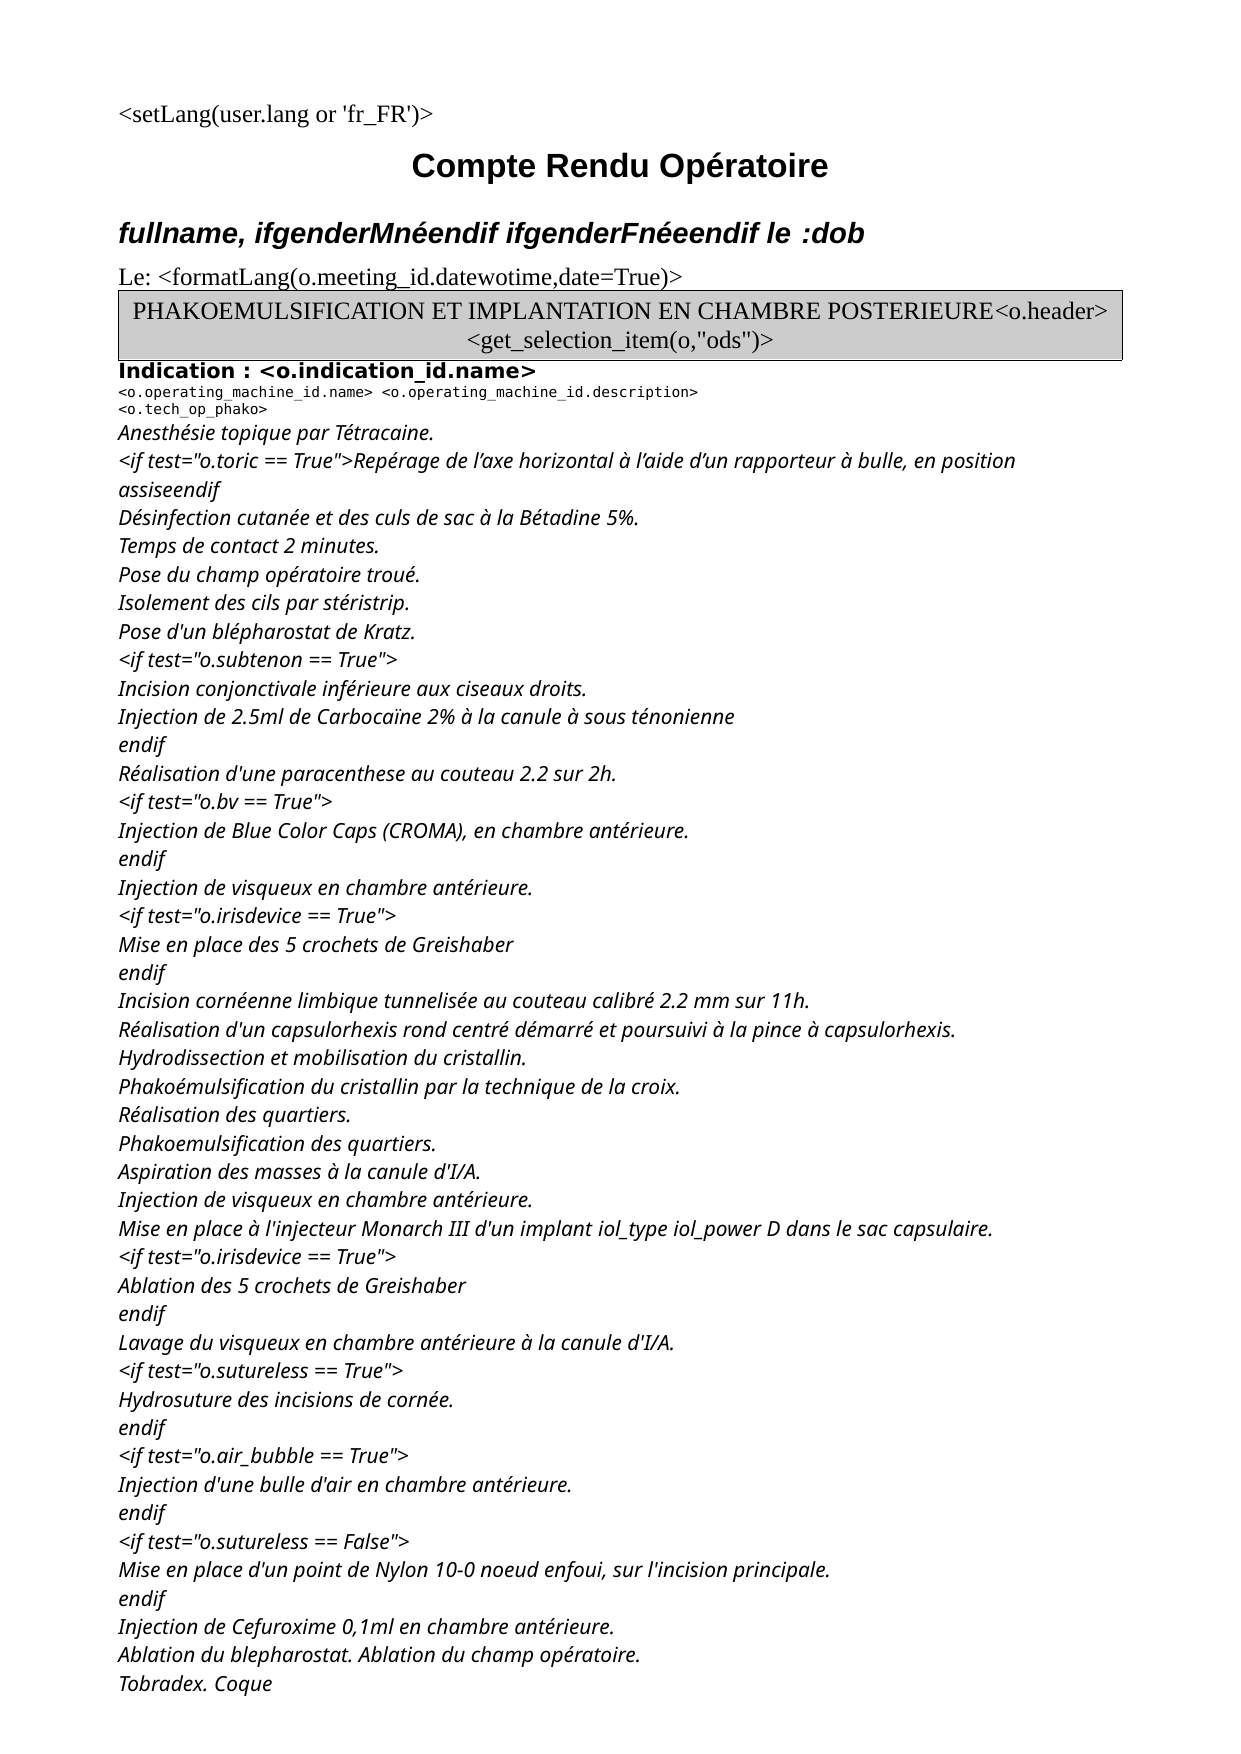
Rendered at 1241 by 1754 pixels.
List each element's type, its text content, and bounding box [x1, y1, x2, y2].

text Temps de contact 2 minutes. [118, 532, 1122, 560]
table_header PHAKOEMULSIFICATION ET IMPLANTATION EN CHAMBRE POSTERIEURE<o.header> <get_selection_item(o,"ods")> [119, 291, 1122, 359]
text Phakoemulsification des quartiers. [118, 1129, 1122, 1157]
text Phakoémulsification du cristallin par la technique de la croix. [118, 1072, 1122, 1100]
text Ablation du blepharostat. Ablation du champ opératoire. [118, 1641, 1122, 1669]
text Aspiration des masses à la canule d'I/A. [118, 1157, 1122, 1186]
text Pose d'un blépharostat de Kratz. [118, 617, 1122, 645]
text endif [118, 1413, 1122, 1442]
subtitle Compte Rendu Opératoire [118, 146, 1122, 185]
subtitle fullname, ifgenderMnéendif ifgenderFnéeendif le :dob [118, 216, 1122, 249]
text Anesthésie topique par Tétracaine. [118, 418, 1122, 446]
text <if test="o.toric == True">Repérage de l’axe horizontal à l’aide d’un rapporteur à bulle, en position assiseendif [118, 446, 1122, 503]
text <if test="o.bv == True"> [118, 787, 1122, 816]
text Ablation des 5 crochets de Greishaber [118, 1271, 1122, 1299]
text endif [118, 844, 1122, 873]
text Lavage du visqueux en chambre antérieure à la canule d'I/A. [118, 1328, 1122, 1356]
text <o.tech_op_phako> [118, 401, 1122, 418]
text <if test="o.sutureless == True"> [118, 1356, 1122, 1385]
text <setLang(user.lang or 'fr_FR')> [118, 99, 1122, 128]
text endif [118, 1584, 1122, 1612]
text Mise en place des 5 crochets de Greishaber [118, 930, 1122, 958]
text Isolement des cils par stéristrip. [118, 588, 1122, 617]
text Injection de Cefuroxime 0,1ml en chambre antérieure. [118, 1612, 1122, 1641]
text Injection de Blue Color Caps (CROMA), en chambre antérieure. [118, 816, 1122, 844]
text Injection d'une bulle d'air en chambre antérieure. [118, 1470, 1122, 1498]
text endif [118, 1299, 1122, 1328]
text Incision conjonctivale inférieure aux ciseaux droits. [118, 674, 1122, 702]
text <if test="o.sutureless == False"> [118, 1527, 1122, 1555]
text <if test="o.irisdevice == True"> [118, 901, 1122, 930]
text Indication : <o.indication_id.name> [118, 361, 1122, 384]
text Incision cornéenne limbique tunnelisée au couteau calibré 2.2 mm sur 11h. [118, 987, 1122, 1015]
text Pose du champ opératoire troué. [118, 560, 1122, 588]
text Injection de 2.5ml de Carbocaïne 2% à la canule à sous ténonienne [118, 702, 1122, 731]
text <if test="o.air_bubble == True"> [118, 1442, 1122, 1470]
text <o.operating_machine_id.name> <o.operating_machine_id.description> [118, 384, 1122, 401]
text Hydrosuture des incisions de cornée. [118, 1385, 1122, 1413]
text Désinfection cutanée et des culs de sac à la Bétadine 5%. [118, 503, 1122, 532]
text Réalisation des quartiers. [118, 1100, 1122, 1129]
text Le: <formatLang(o.meeting_id.datewotime,date=True)> [118, 262, 1122, 290]
text Mise en place à l'injecteur Monarch III d'un implant iol_type iol_power D dans le sac capsulaire. [118, 1214, 1122, 1242]
text endif [118, 958, 1122, 987]
text <if test="o.irisdevice == True"> [118, 1242, 1122, 1271]
text <if test="o.subtenon == True"> [118, 645, 1122, 674]
text Réalisation d'un capsulorhexis rond centré démarré et poursuivi à la pince à capsulorhexis. [118, 1015, 1122, 1043]
text Injection de visqueux en chambre antérieure. [118, 1186, 1122, 1214]
text Tobradex. Coque [118, 1669, 1122, 1697]
text Injection de visqueux en chambre antérieure. [118, 873, 1122, 901]
text Mise en place d'un point de Nylon 10-0 noeud enfoui, sur l'incision principale. [118, 1555, 1122, 1584]
text Hydrodissection et mobilisation du cristallin. [118, 1043, 1122, 1072]
text endif [118, 731, 1122, 759]
text endif [118, 1498, 1122, 1527]
text Réalisation d'une paracenthese au couteau 2.2 sur 2h. [118, 759, 1122, 787]
